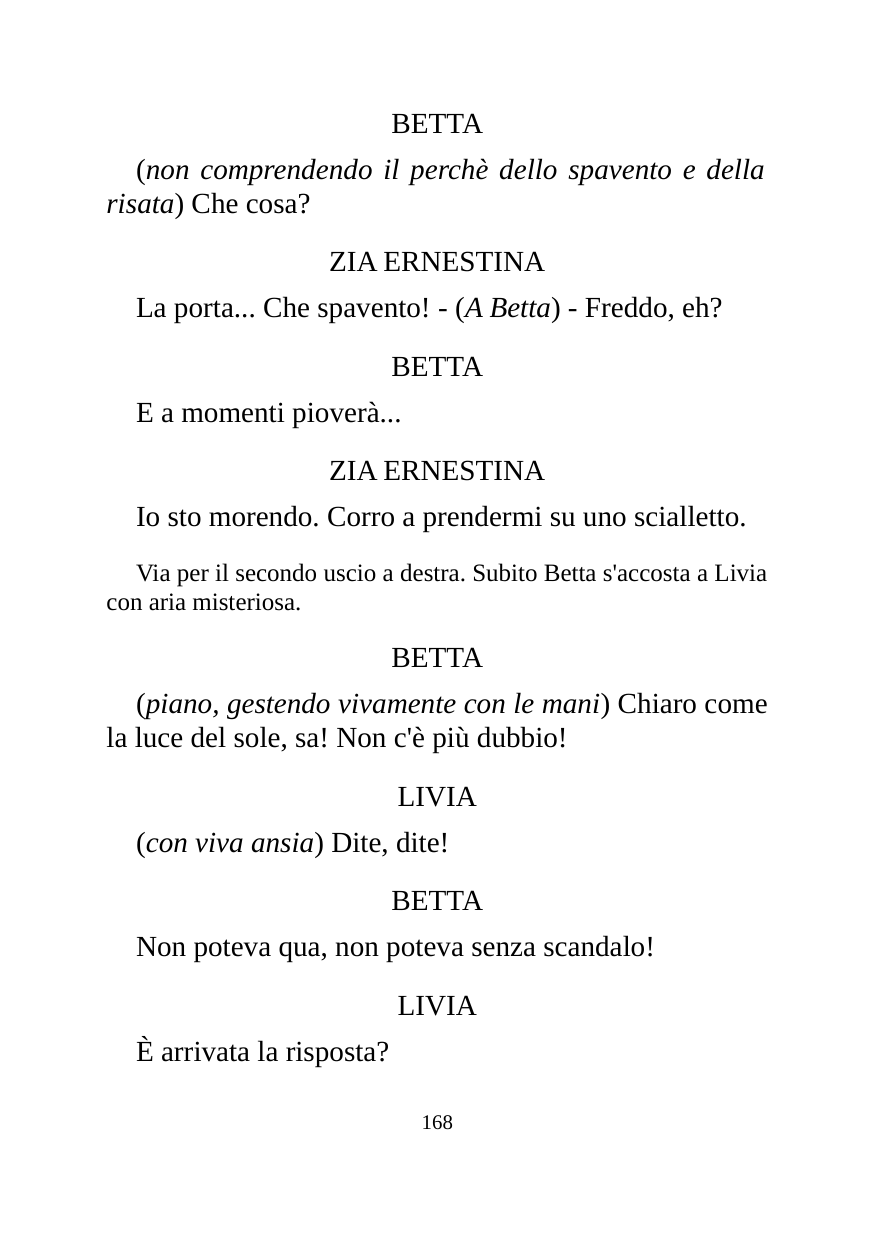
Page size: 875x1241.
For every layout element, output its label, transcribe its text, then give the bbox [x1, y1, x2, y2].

text (con viva ansia) Dite, dite! [106, 825, 768, 858]
text E a momenti pioverà... [106, 395, 768, 428]
text LIVIA [106, 988, 768, 1021]
text BETTA [106, 883, 768, 917]
text BETTA [106, 106, 768, 140]
text BETTA [106, 641, 768, 674]
text ZIA ERNESTINA [106, 453, 768, 487]
text BETTA [106, 349, 768, 382]
text ZIA ERNESTINA [106, 244, 768, 278]
text Io sto morendo. Corro a prendermi su uno scialletto. [106, 499, 768, 533]
text LIVIA [106, 779, 768, 812]
text (non comprendendo il perchè dello spavento e della risata) Che cosa? [106, 152, 768, 219]
text Via per il secondo uscio a destra. Subito Betta s'accosta a Livia con aria misteriosa. [106, 558, 768, 616]
text Non poteva qua, non poteva senza scandalo! [106, 929, 768, 963]
text È arrivata la risposta? [106, 1034, 768, 1067]
text (piano, gestendo vivamente con le mani) Chiaro come la luce del sole, sa! Non c'è più dubbio! [106, 687, 768, 754]
text La porta... Che spavento! - (A Betta) - Freddo, eh? [106, 290, 768, 324]
